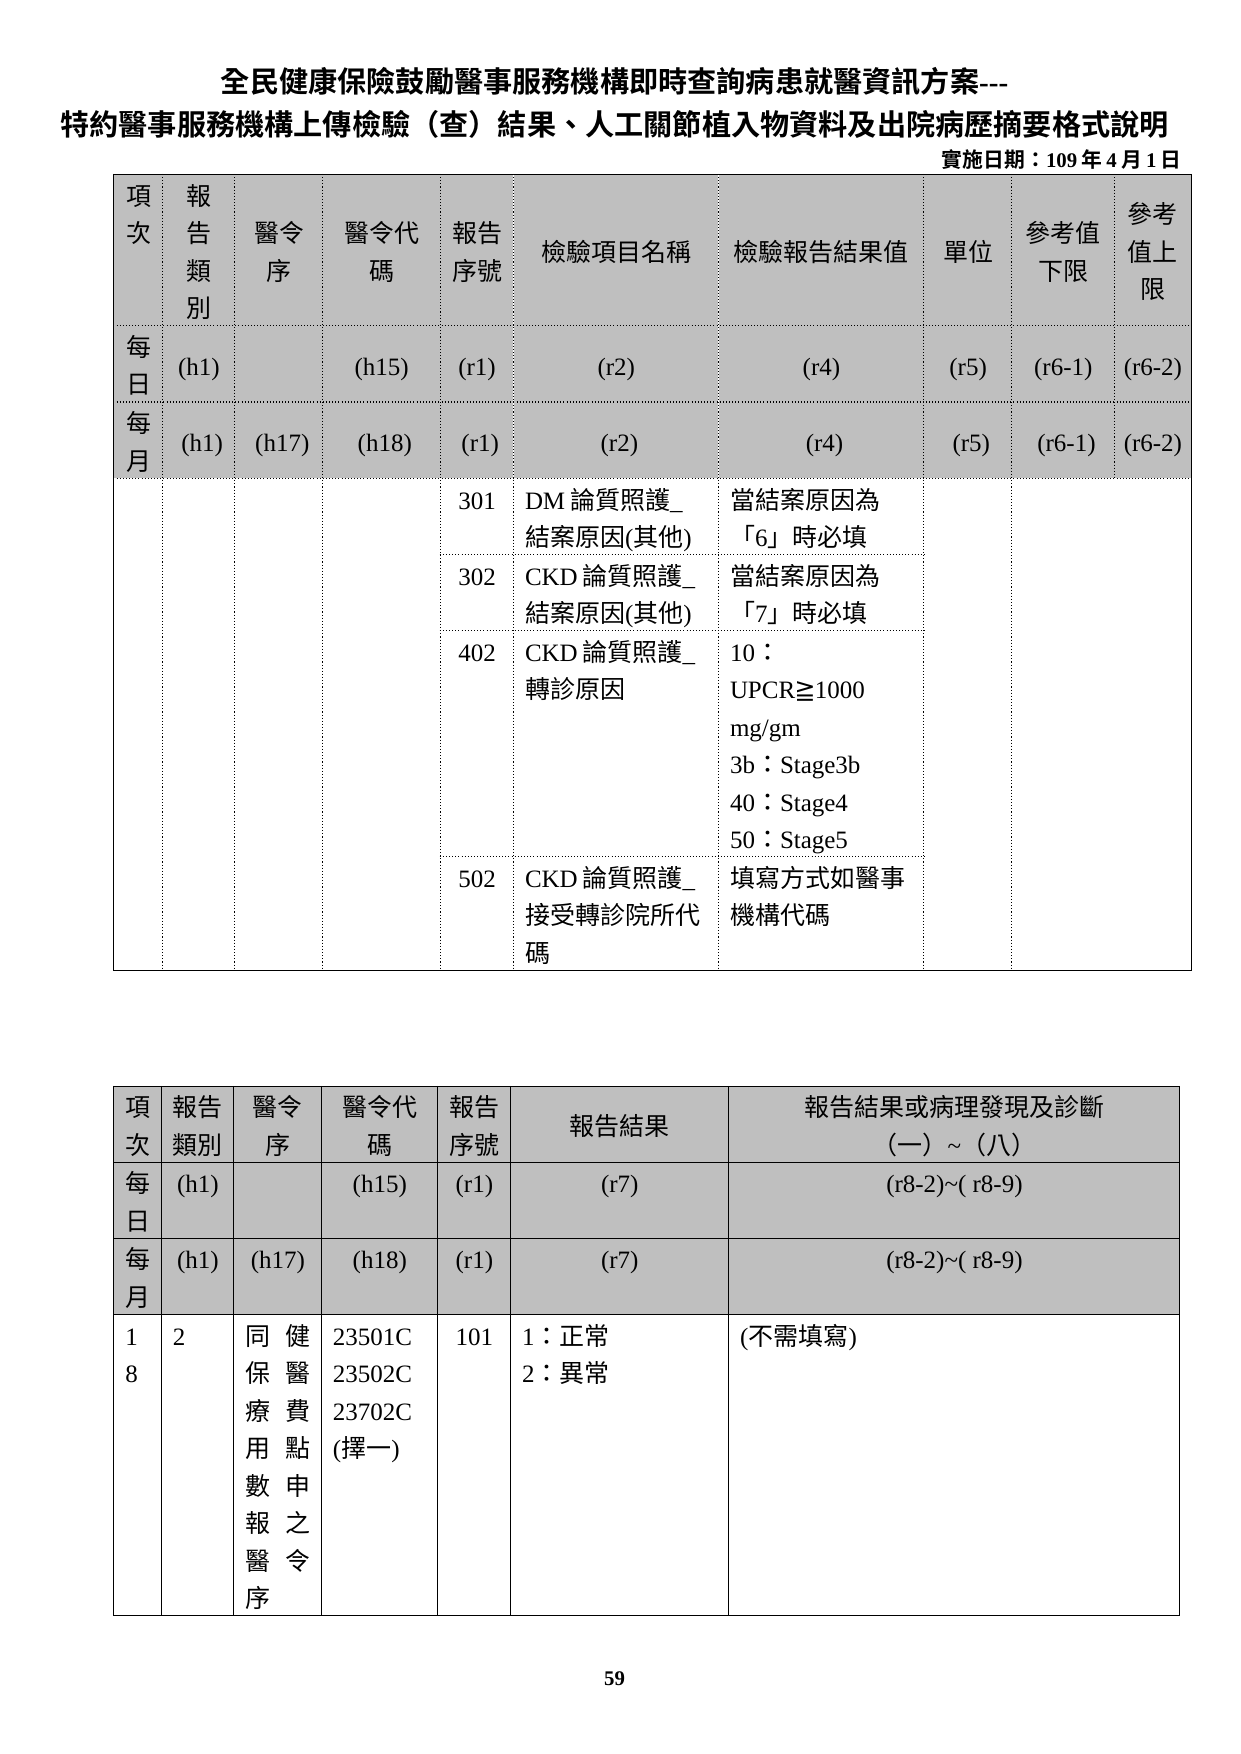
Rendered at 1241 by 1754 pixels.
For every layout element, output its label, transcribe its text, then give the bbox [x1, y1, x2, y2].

table_cell (h17) [234, 1239, 321, 1314]
table_cell 18 [114, 1315, 161, 1615]
table_cell (r5) [924, 401, 1012, 478]
table_header 報告類別 [162, 1087, 233, 1162]
table_cell (h18) [323, 401, 440, 478]
table_cell (r6-1) [1012, 401, 1114, 478]
table_cell [235, 478, 323, 970]
table_cell CKD論質照護_轉診原因 [514, 630, 718, 856]
table_header 報告類別 [163, 175, 235, 325]
table_cell (r5) [924, 325, 1012, 401]
table_cell DM論質照護_結案原因(其他) [514, 478, 718, 554]
table_cell 當結案原因為「6」時必填 [719, 478, 924, 554]
table_header 檢驗項目名稱 [514, 175, 718, 325]
table_cell (r7) [511, 1163, 728, 1238]
table_cell 10：UPCR≧1000 mg/gm 3b：Stage3b 40：Stage4 50：Stage5 [719, 630, 924, 856]
table_cell (r7) [511, 1239, 728, 1314]
table_cell 當結案原因為「7」時必填 [719, 554, 924, 630]
table_cell (h15) [322, 1163, 437, 1238]
table_cell [924, 478, 1012, 970]
table_cell (r1) [440, 325, 513, 401]
table_cell (h15) [323, 325, 440, 401]
table_cell [163, 478, 235, 970]
table_header 報告序號 [440, 175, 513, 325]
table_cell (r8-2)~( r8-9) [729, 1239, 1179, 1314]
table_cell (h17) [235, 401, 323, 478]
table_cell (r1) [438, 1239, 510, 1314]
table_cell 2 [162, 1315, 233, 1615]
table_cell (h18) [322, 1239, 437, 1314]
table_cell (r8-2)~( r8-9) [729, 1163, 1179, 1238]
table_header 報告序號 [438, 1087, 510, 1162]
table_cell 每日 [114, 1163, 161, 1238]
table_header 報告結果或病理發現及診斷 （一）~（八） [729, 1087, 1179, 1162]
table_cell 302 [440, 554, 513, 630]
table_header 報告結果 [511, 1087, 728, 1162]
table_cell [234, 1163, 321, 1238]
table_cell (h1) [162, 1239, 233, 1314]
table_cell CKD論質照護_結案原因(其他) [514, 554, 718, 630]
table_header 醫令序 [234, 1087, 321, 1162]
table_cell (r6-2) [1114, 325, 1191, 401]
table_cell 23501C 23502C 23702C (擇一) [322, 1315, 437, 1615]
table_cell CKD論質照護_接受轉診院所代碼 [514, 856, 718, 970]
table_header 項次 [114, 175, 163, 325]
table_cell (h1) [162, 1163, 233, 1238]
table_cell (r4) [719, 401, 924, 478]
table_header 醫令代碼 [322, 1087, 437, 1162]
table_cell [323, 478, 440, 970]
table_header 醫令序 [235, 175, 323, 325]
table_cell 502 [440, 856, 513, 970]
table_header 檢驗報告結果值 [719, 175, 924, 325]
table_cell (r4) [719, 325, 924, 401]
table_cell 填寫方式如醫事機構代碼 [719, 856, 924, 970]
table_cell (r1) [440, 401, 513, 478]
table_cell 每日 [114, 325, 163, 401]
table_cell (h1) [163, 401, 235, 478]
table_cell 每月 [114, 401, 163, 478]
table_cell 301 [440, 478, 513, 554]
table_header 單位 [924, 175, 1012, 325]
table_header 項次 [114, 1087, 161, 1162]
table_cell 同健保醫療費用點數申報之醫令序 [234, 1315, 321, 1615]
table_header 參考值下限 [1012, 175, 1114, 325]
table_cell 101 [438, 1315, 510, 1615]
table_cell (r2) [514, 401, 718, 478]
table_header 參考值上限 [1114, 175, 1191, 325]
table_cell 1：正常 2：異常 [511, 1315, 728, 1615]
table_cell (r6-2) [1114, 401, 1191, 478]
table_cell 402 [440, 630, 513, 856]
table_cell (r6-1) [1012, 325, 1114, 401]
table_header 醫令代碼 [323, 175, 440, 325]
table_cell [235, 325, 323, 401]
table_cell (不需填寫) [729, 1315, 1179, 1615]
table_cell [114, 478, 163, 970]
table_cell (r2) [514, 325, 718, 401]
table_cell 每月 [114, 1239, 161, 1314]
table_cell [1012, 478, 1191, 970]
table_cell (h1) [163, 325, 235, 401]
table_cell (r1) [438, 1163, 510, 1238]
